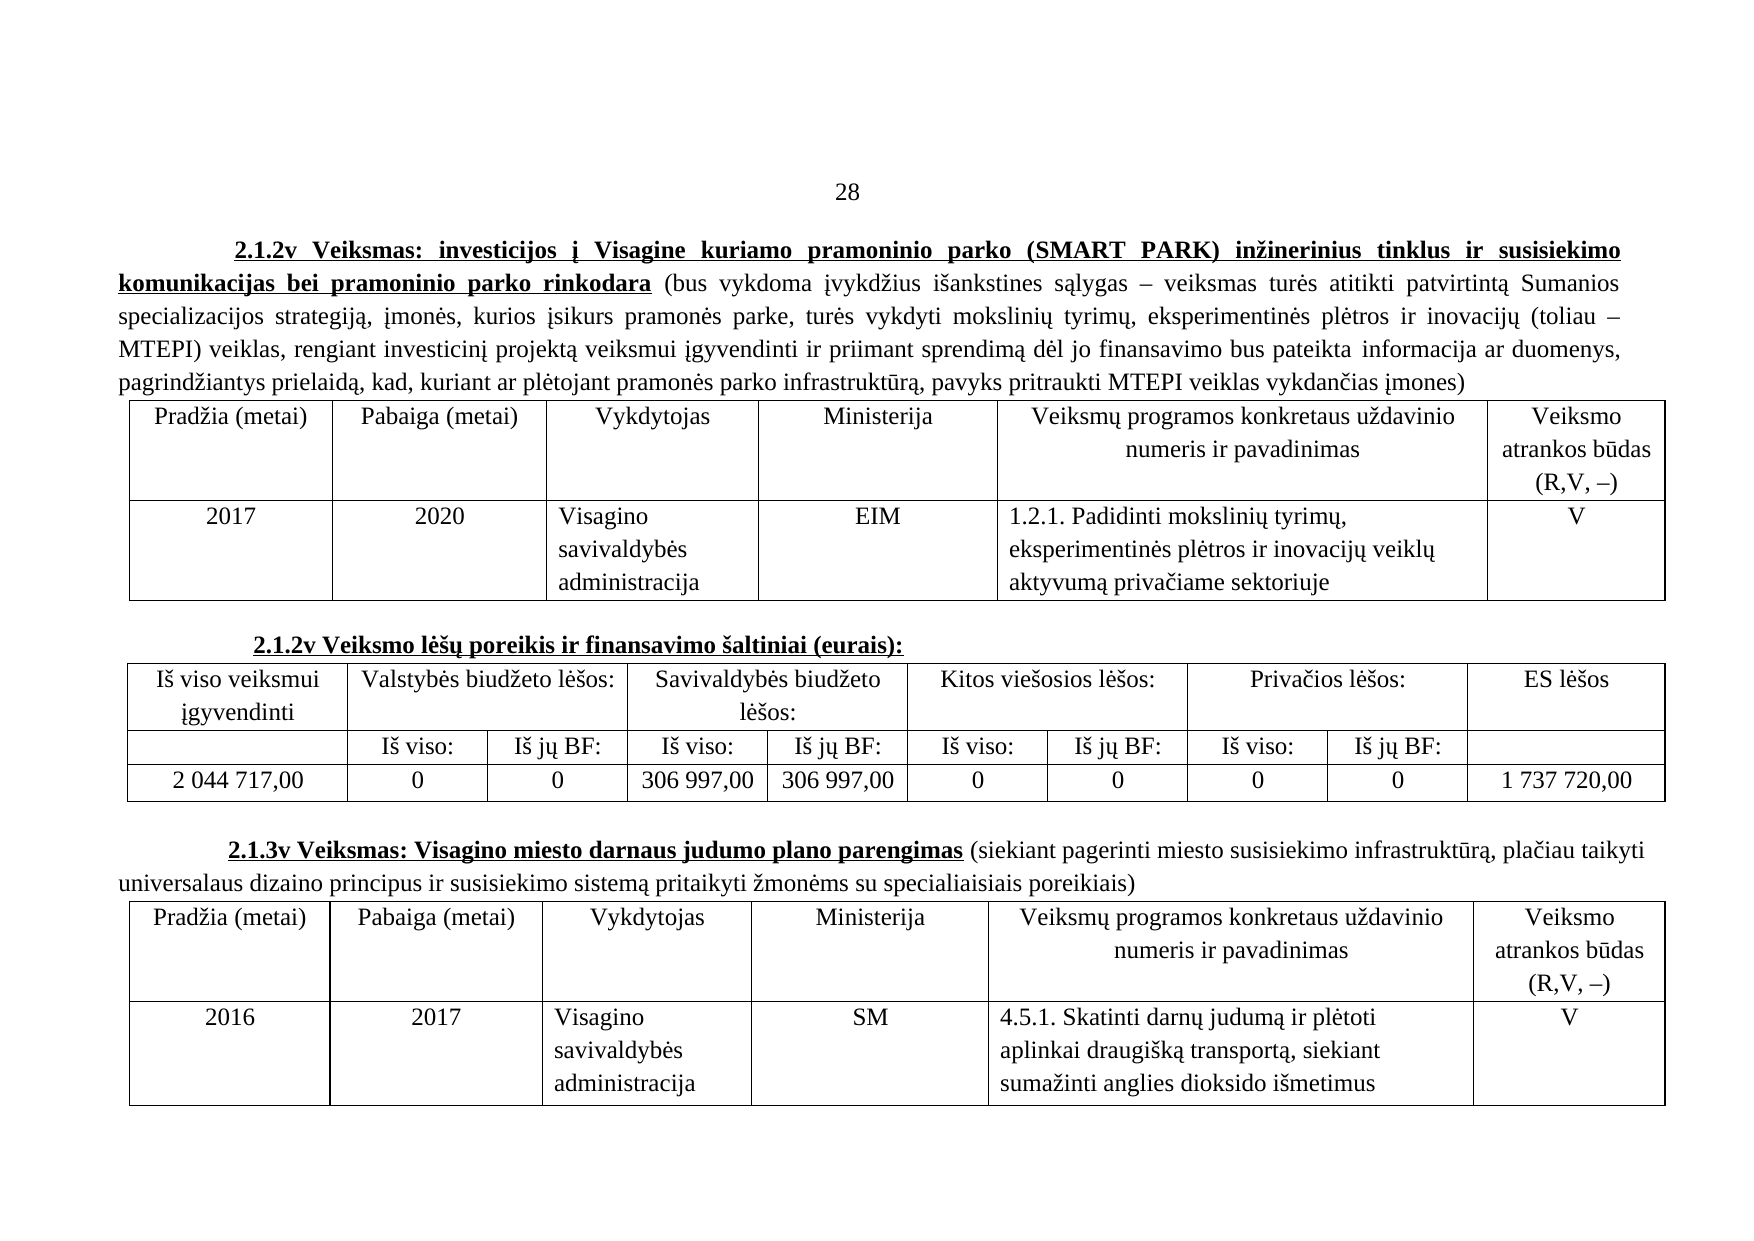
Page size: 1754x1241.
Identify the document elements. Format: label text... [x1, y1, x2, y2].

table_cell Visagino savivaldybės administracija [543, 1002, 751, 1104]
table_cell 2017 [331, 1002, 542, 1104]
table_header Savivaldybės biudžeto lėšos: [628, 664, 907, 730]
table_header Valstybės biudžeto lėšos: [348, 664, 627, 730]
table_cell Iš viso: [1188, 731, 1327, 764]
table_header Kitos viešosios lėšos: [908, 664, 1187, 730]
table_cell Iš viso: [628, 731, 767, 764]
table_cell Iš jų BF: [1328, 731, 1467, 764]
table_cell V [1474, 1002, 1664, 1104]
table_header Pabaiga (metai) [331, 902, 542, 1001]
table_cell Visagino savivaldybės administracija [547, 501, 758, 600]
table_cell V [1488, 501, 1664, 600]
table_header Vykdytojas [543, 902, 751, 1001]
table_cell EIM [759, 501, 997, 600]
table_cell 1.2.1. Padidinti mokslinių tyrimų, eksperimentinės plėtros ir inovacijų veiklų aktyvumą privačiame sektoriuje [998, 501, 1487, 600]
table_header Pradžia (metai) [130, 401, 332, 500]
table_header Privačios lėšos: [1188, 664, 1467, 730]
table_header Veiksmų programos konkretaus uždavinio numeris ir pavadinimas [989, 902, 1473, 1001]
table_header ES lėšos [1468, 664, 1664, 730]
text 2.1.2v Veiksmo lėšų poreikis ir finansavimo šaltiniai (eurais): [253, 630, 1577, 658]
table_cell 1 737 720,00 [1468, 765, 1664, 801]
table_header Veiksmo atrankos būdas (R,V, –) [1474, 902, 1664, 1001]
table_header Ministerija [759, 401, 997, 500]
table_cell 2 044 717,00 [128, 765, 347, 801]
table_cell Iš viso: [908, 731, 1047, 764]
table_cell [1468, 731, 1664, 764]
table_cell 2017 [130, 501, 332, 600]
table_cell 0 [1328, 765, 1467, 801]
table_cell Iš jų BF: [488, 731, 627, 764]
table_cell 0 [1188, 765, 1327, 801]
table_cell 306 997,00 [628, 765, 767, 801]
table_header Veiksmo atrankos būdas (R,V, –) [1488, 401, 1664, 500]
table_header Vykdytojas [547, 401, 758, 500]
table_header Pradžia (metai) [130, 902, 329, 1001]
table_cell 306 997,00 [768, 765, 907, 801]
table_cell 4.5.1. Skatinti darnų judumą ir plėtoti aplinkai draugišką transportą, siekiant sumažinti anglies dioksido išmetimus [989, 1002, 1473, 1104]
table_header Ministerija [752, 902, 988, 1001]
table_cell Iš jų BF: [1048, 731, 1187, 764]
table_cell Iš viso: [348, 731, 487, 764]
text 2.1.3v Veiksmas: Visagino miesto darnaus judumo plano parengimas (siekiant pagerinti miesto susisiekimo infrastruktūrą, plačiau taikyti universalaus dizaino principus ir susisiekimo sistemą pritaikyti žmonėms su specialiaisiais poreikiais) [118, 835, 1688, 897]
table_cell [128, 731, 347, 764]
table_cell 2020 [333, 501, 546, 600]
table_header Pabaiga (metai) [333, 401, 546, 500]
table_header Iš viso veiksmui įgyvendinti [128, 664, 347, 730]
text 2.1.2v Veiksmas: investicijos į Visagine kuriamo pramoninio parko (SMART PARK) inžinerinius tinklus ir susisiekimo komunikacijas bei pramoninio parko rinkodara (bus vykdoma įvykdžius išankstines sąlygas – veiksmas turės atitikti patvirtintą Sumanios specializacijos strategiją, įmonės, kurios įsikurs pramonės parke, turės vykdyti mokslinių tyrimų, eksperimentinės plėtros ir inovacijų (toliau – MTEPI) veiklas, rengiant investicinį projektą veiksmui įgyvendinti ir priimant sprendimą dėl jo finansavimo bus pateikta informacija ar duomenys, pagrindžiantys prielaidą, kad, kuriant ar plėtojant pramonės parko infrastruktūrą, pavyks pritraukti MTEPI veiklas vykdančias įmones) [118, 235, 1621, 396]
table_cell 0 [1048, 765, 1187, 801]
table_cell 2016 [130, 1002, 329, 1104]
table_header Veiksmų programos konkretaus uždavinio numeris ir pavadinimas [998, 401, 1487, 500]
table_cell 0 [488, 765, 627, 801]
table_cell 0 [348, 765, 487, 801]
table_cell SM [752, 1002, 988, 1104]
table_cell 0 [908, 765, 1047, 801]
table_cell Iš jų BF: [768, 731, 907, 764]
